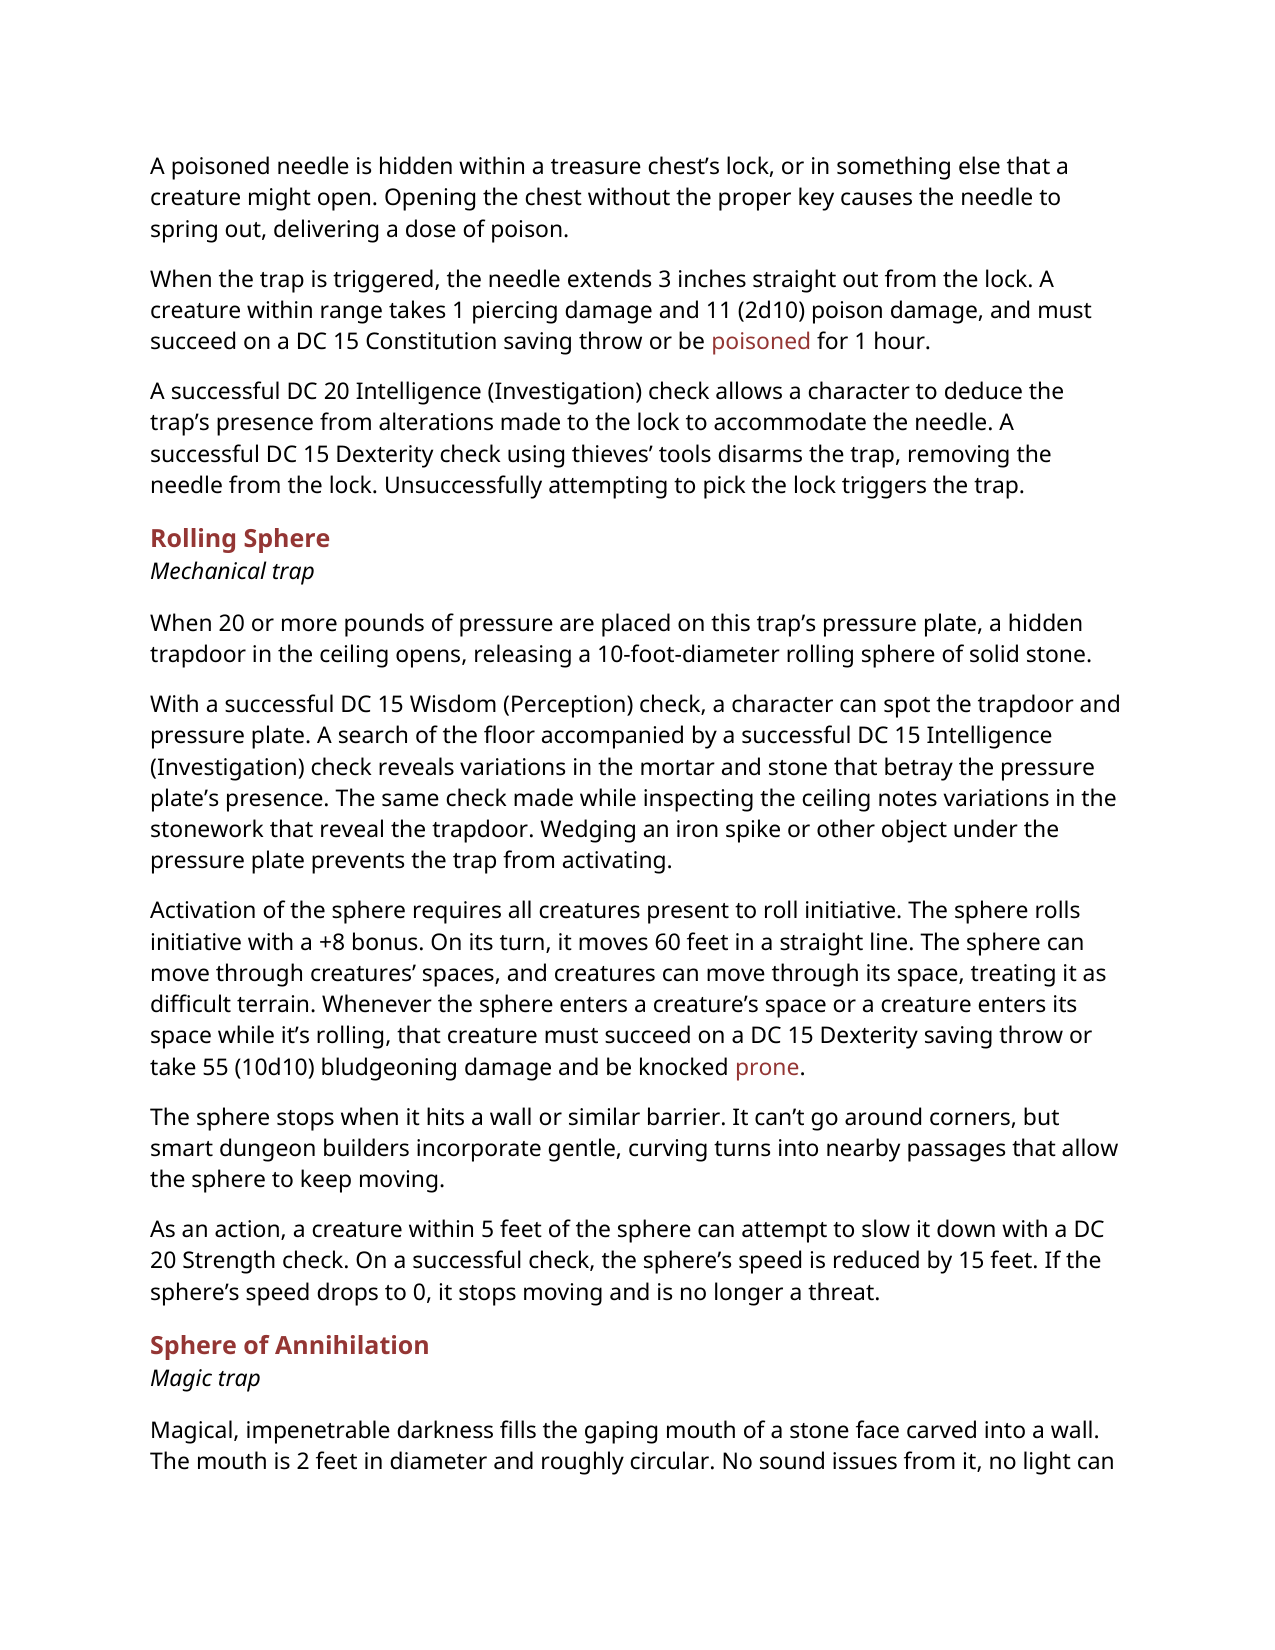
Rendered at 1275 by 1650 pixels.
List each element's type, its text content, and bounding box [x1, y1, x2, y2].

text Magic trap [150, 1362, 1125, 1393]
text Activation of the sphere requires all creatures present to roll initiative. The sphere rolls initiative with a +8 bonus. On its turn, it moves 60 feet in a straight line. The sphere can move through creatures’ spaces, and creatures can move through its space, treating it as difficult terrain. Whenever the sphere enters a creature’s space or a creature enters its space while it’s rolling, that creature must succeed on a DC 15 Dexterity saving throw or take 55 (10d10) bludgeoning damage and be knocked prone. [150, 894, 1125, 1082]
subtitle Sphere of Annihilation [150, 1328, 1125, 1362]
text Mechanical trap [150, 555, 1125, 586]
text As an action, a creature within 5 feet of the sphere can attempt to slow it down with a DC 20 Strength check. On a successful check, the sphere’s speed is reduced by 15 feet. If the sphere’s speed drops to 0, it stops moving and is no longer a threat. [150, 1213, 1125, 1307]
text Magical, impenetrable darkness fills the gaping mouth of a stone face carved into a wall. The mouth is 2 feet in diameter and roughly circular. No sound issues from it, no light can [150, 1414, 1125, 1476]
text The sphere stops when it hits a wall or similar barrier. It can’t go around corners, but smart dungeon builders incorporate gentle, curving turns into nearby passages that allow the sphere to keep moving. [150, 1101, 1125, 1194]
text A poisoned needle is hidden within a treasure chest’s lock, or in something else that a creature might open. Opening the chest without the proper key causes the needle to spring out, delivering a dose of poison. [150, 150, 1125, 244]
subtitle Rolling Sphere [150, 521, 1125, 555]
text When the trap is triggered, the needle extends 3 inches straight out from the lock. A creature within range takes 1 piercing damage and 11 (2d10) poison damage, and must succeed on a DC 15 Constitution saving throw or be poisoned for 1 hour. [150, 262, 1125, 356]
text With a successful DC 15 Wisdom (Perception) check, a character can spot the trapdoor and pressure plate. A search of the floor accompanied by a successful DC 15 Intelligence (Investigation) check reveals variations in the mortar and stone that betray the pressure plate’s presence. The same check made while inspecting the ceiling notes variations in the stonework that reveal the trapdoor. Wedging an iron spike or other object under the pressure plate prevents the trap from activating. [150, 688, 1125, 876]
text When 20 or more pounds of pressure are placed on this trap’s pressure plate, a hidden trapdoor in the ceiling opens, releasing a 10-foot-diameter rolling sphere of solid stone. [150, 607, 1125, 669]
text A successful DC 20 Intelligence (Investigation) check allows a character to deduce the trap’s presence from alterations made to the lock to accommodate the needle. A successful DC 15 Dexterity check using thieves’ tools disarms the trap, removing the needle from the lock. Unsuccessfully attempting to pick the lock triggers the trap. [150, 375, 1125, 500]
